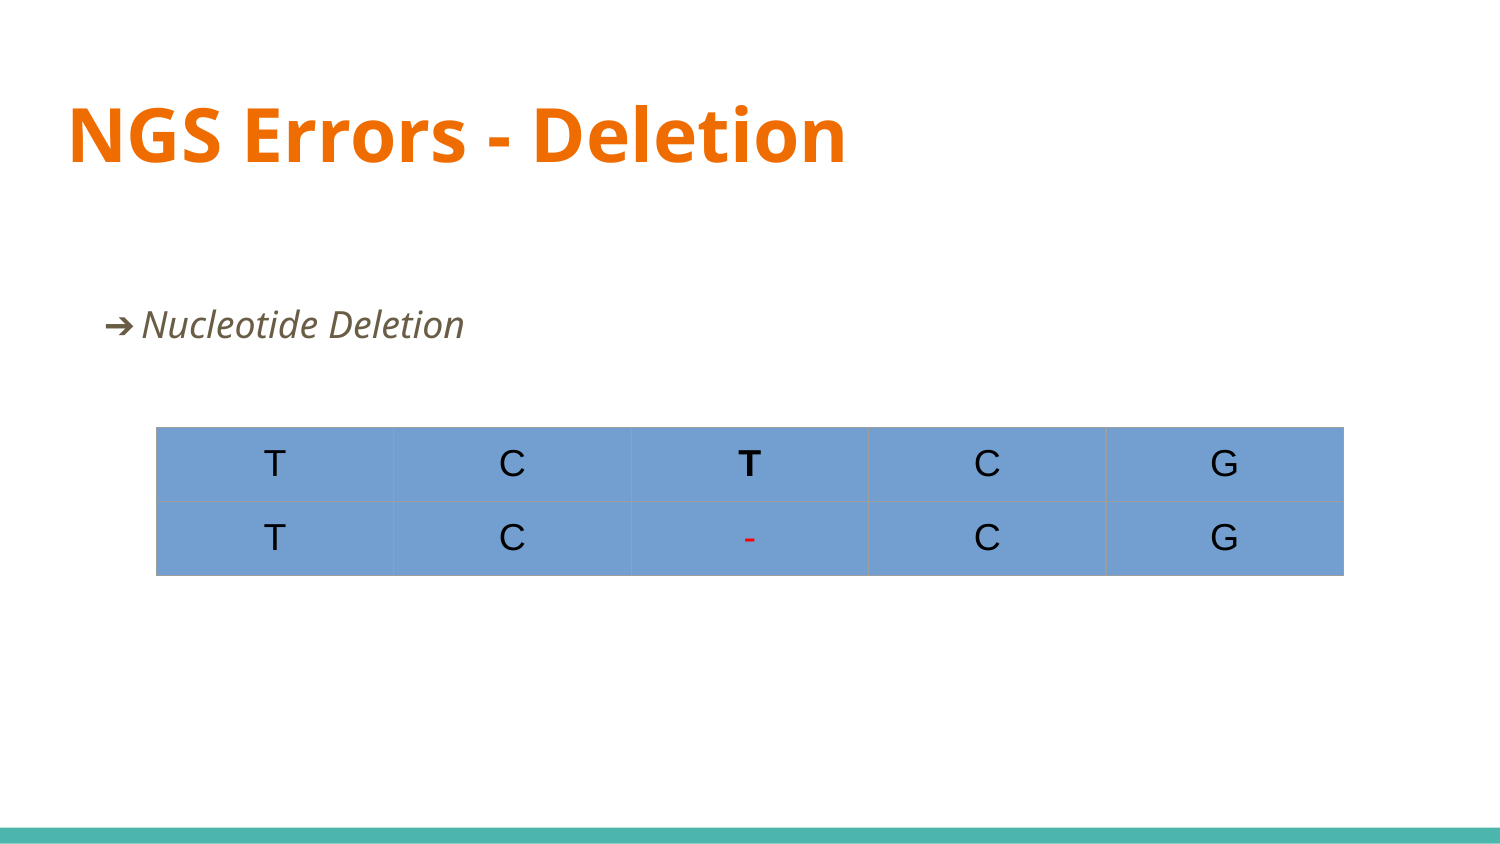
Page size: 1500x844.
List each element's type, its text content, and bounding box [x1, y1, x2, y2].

table_cell C [394, 502, 631, 575]
table_header T [157, 428, 393, 501]
table_cell G [1107, 502, 1343, 575]
table_header C [394, 428, 631, 501]
title NGS Errors - Deletion [51, 72, 1449, 189]
table_header G [1107, 428, 1343, 501]
table_cell T [157, 502, 393, 575]
table_cell - [632, 502, 868, 575]
table_header C [869, 428, 1105, 501]
table_cell C [869, 502, 1105, 575]
list Nucleotide Deletion [51, 207, 1449, 750]
table_header T [632, 428, 868, 501]
